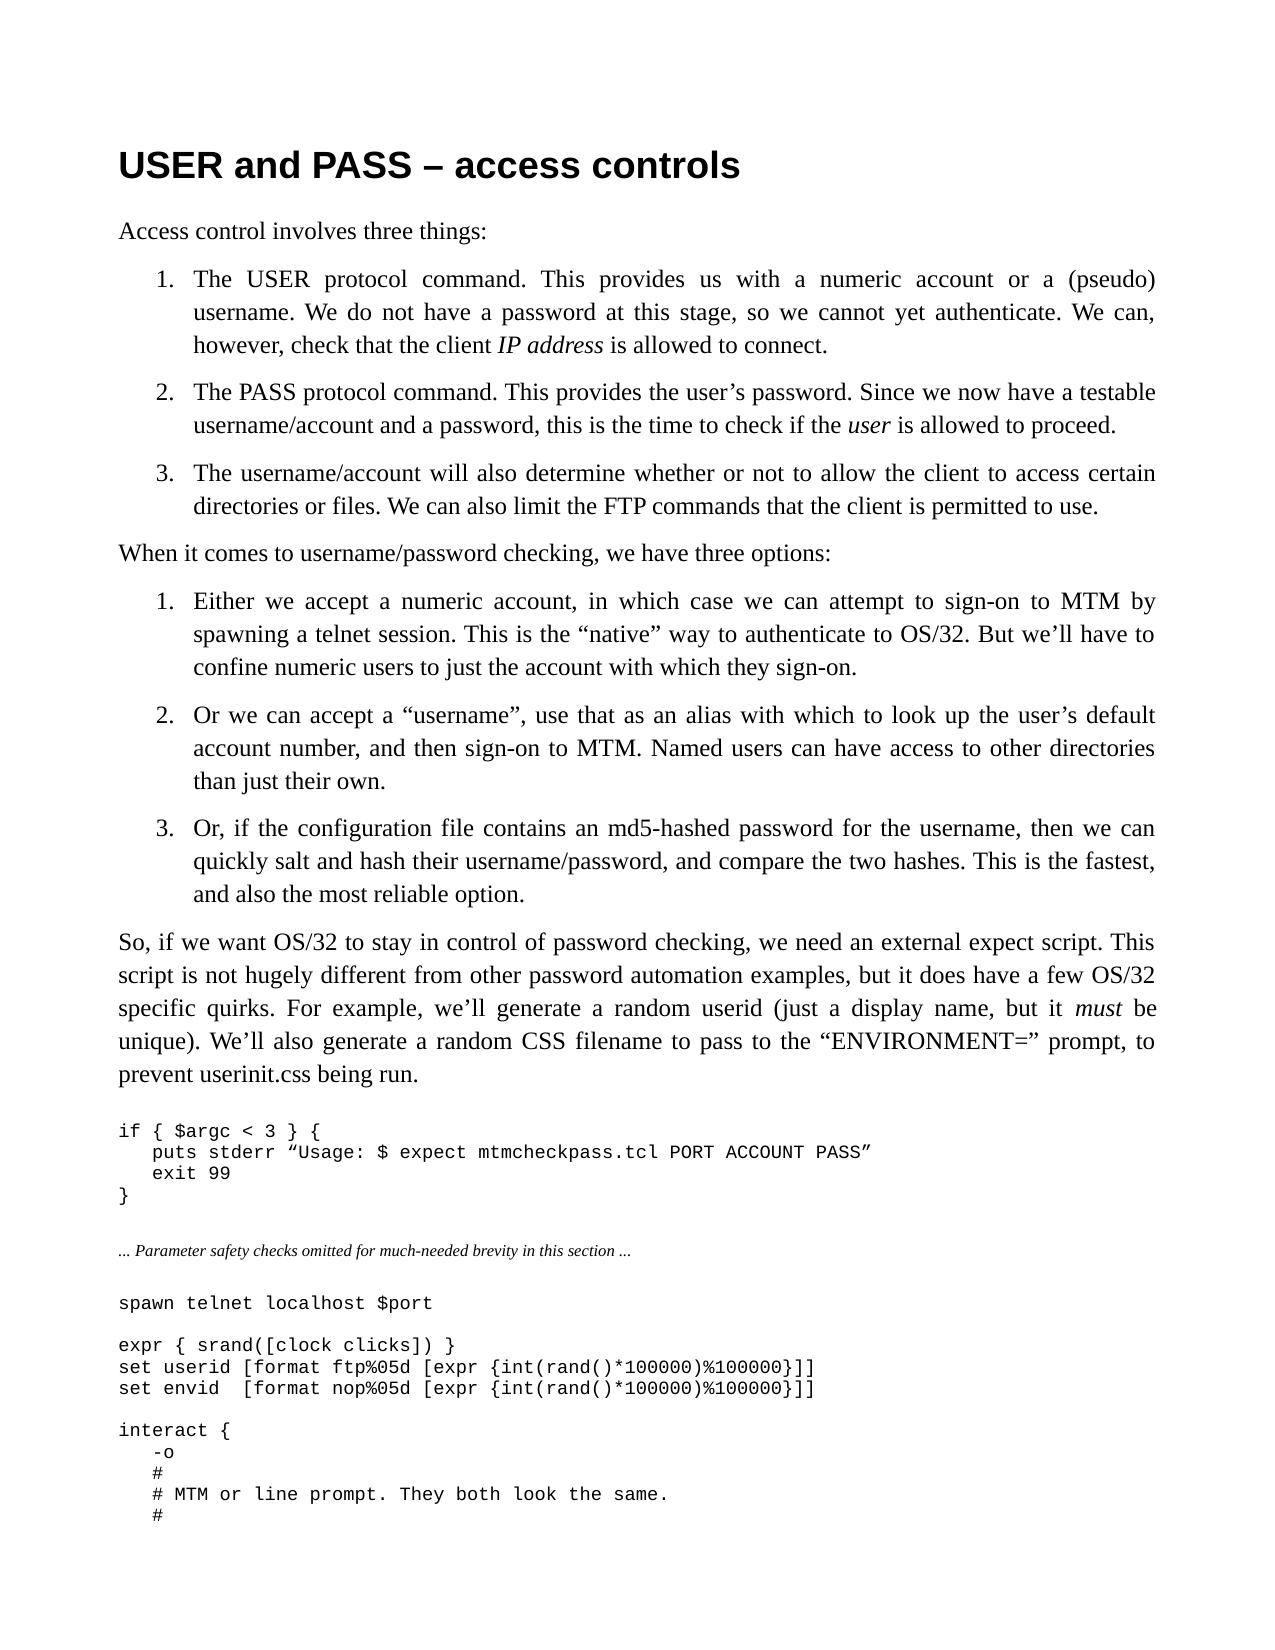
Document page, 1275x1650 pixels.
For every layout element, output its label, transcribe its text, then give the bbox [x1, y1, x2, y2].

list Or we can accept a “username”, use that as an alias with which to look up the user’s default account number, and then sign-on to MTM. Named users can have access to other directories than just their own. [156, 700, 1157, 794]
text When it comes to username/password checking, we have three options: [118, 538, 1157, 567]
text Access control involves three things: [118, 216, 1157, 245]
list Or, if the configuration file contains an md5-hashed password for the username, then we can quickly salt and hash their username/password, and compare the two hashes. This is the fastest, and also the most reliable option. [156, 813, 1157, 908]
subtitle USER and PASS – access controls [118, 143, 1157, 187]
text interact { [118, 1421, 1157, 1442]
text -o [118, 1442, 1157, 1464]
text } [118, 1185, 1157, 1207]
text So, if we want OS/32 to stay in control of password checking, we need an external expect script. This script is not hugely different from other password automation examples, but it does have a few OS/32 specific quirks. For example, we’ll generate a random userid (just a display name, but it must be unique). We’ll also generate a random CSS filename to pass to the “ENVIRONMENT=” prompt, to prevent userinit.css being run. [118, 927, 1157, 1088]
text # MTM or line prompt. They both look the same. [118, 1485, 1157, 1506]
list The username/account will also determine whether or not to allow the client to access certain directories or files. We can also limit the FTP commands that the client is permitted to use. [156, 458, 1157, 520]
text set envid [format nop%05d [expr {int(rand()*100000)%100000}]] [118, 1379, 1157, 1400]
text if { $argc < 3 } { [118, 1122, 1157, 1143]
text expr { srand([clock clicks]) } [118, 1336, 1157, 1357]
list Either we accept a numeric account, in which case we can attempt to sign-on to MTM by spawning a telnet session. This is the “native” way to authenticate to OS/32. But we’ll have to confine numeric users to just the account with which they sign-on. [156, 586, 1157, 681]
text puts stderr “Usage: $ expect mtmcheckpass.tcl PORT ACCOUNT PASS” [118, 1143, 1157, 1164]
text set userid [format ftp%05d [expr {int(rand()*100000)%100000}]] [118, 1357, 1157, 1379]
text # [118, 1506, 1157, 1527]
list The USER protocol command. This provides us with a numeric account or a (pseudo) username. We do not have a password at this stage, so we cannot yet authenticate. We can, however, check that the client IP address is allowed to connect. [156, 264, 1157, 358]
text ... Parameter safety checks omitted for much-needed brevity in this section ... [118, 1241, 1157, 1260]
text exit 99 [118, 1164, 1157, 1185]
text spawn telnet localhost $port [118, 1294, 1157, 1315]
text # [118, 1464, 1157, 1485]
list The PASS protocol command. This provides the user’s password. Since we now have a testable username/account and a password, this is the time to check if the user is allowed to proceed. [156, 377, 1157, 439]
